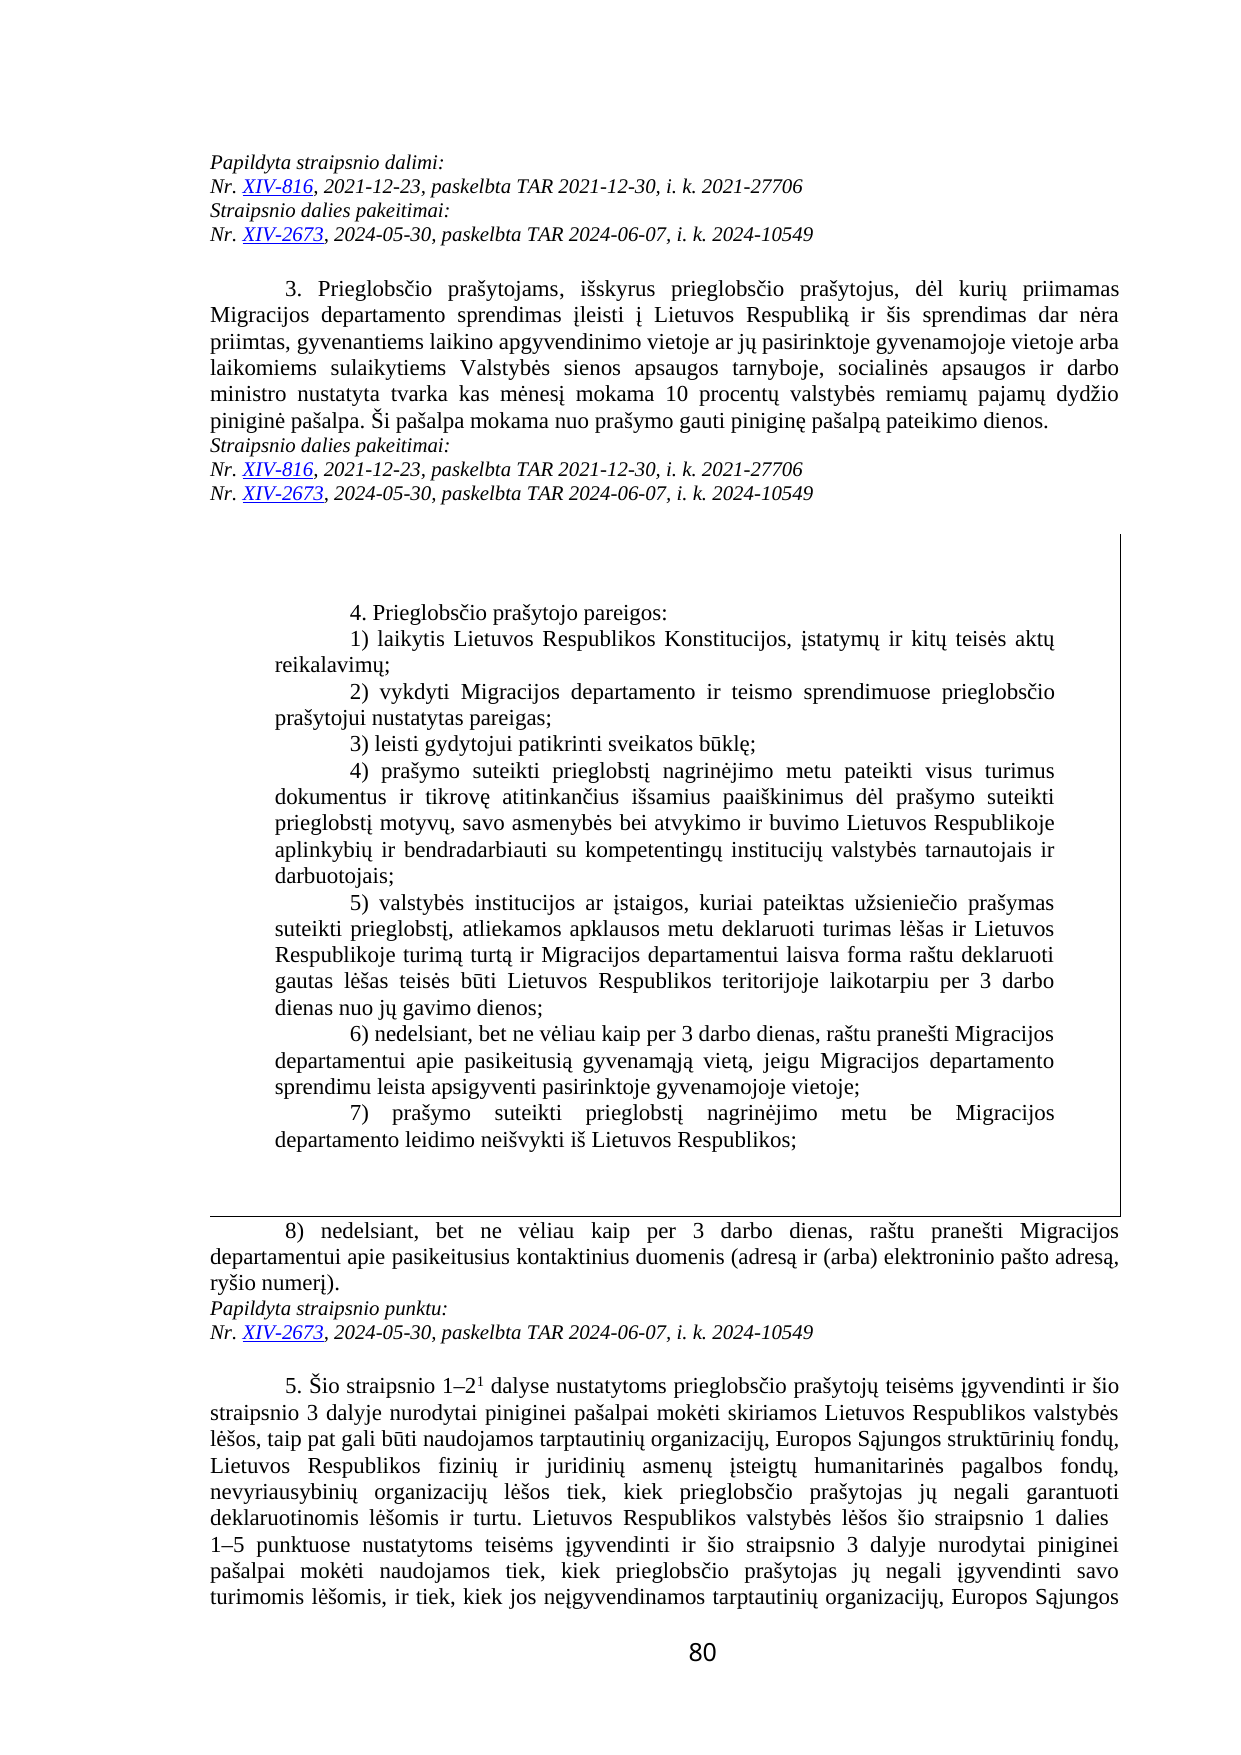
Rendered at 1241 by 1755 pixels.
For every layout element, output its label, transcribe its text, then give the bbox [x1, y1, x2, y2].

text 3. Prieglobsčio prašytojams, išskyrus prieglobsčio prašytojus, dėl kurių priimamas Migracijos departamento sprendimas įleisti į Lietuvos Respubliką ir šis sprendimas dar nėra priimtas, gyvenantiems laikino apgyvendinimo vietoje ar jų pasirinktoje gyvenamojoje vietoje arba laikomiems sulaikytiems Valstybės sienos apsaugos tarnyboje, socialinės apsaugos ir darbo ministro nustatyta tvarka kas mėnesį mokama 10 procentų valstybės remiamų pajamų dydžio piniginė pašalpa. Ši pašalpa mokama nuo prašymo gauti piniginę pašalpą pateikimo dienos. [210, 275, 1120, 433]
text 7) prašymo suteikti prieglobstį nagrinėjimo metu be Migracijos departamento leidimo neišvykti iš Lietuvos Respublikos; [210, 1099, 1120, 1216]
text Nr. XIV-2673, 2024-05-30, paskelbta TAR 2024-06-07, i. k. 2024-10549 [210, 1320, 1120, 1344]
text 5) valstybės institucijos ar įstaigos, kuriai pateiktas užsieniečio prašymas suteikti prieglobstį, atliekamos apklausos metu deklaruoti turimas lėšas ir Lietuvos Respublikoje turimą turtą ir Migracijos departamentui laisva forma raštu deklaruoti gautas lėšas teisės būti Lietuvos Respublikos teritorijoje laikotarpiu per 3 darbo dienas nuo jų gavimo dienos; [210, 888, 1120, 1020]
text 1) laikytis Lietuvos Respublikos Konstitucijos, įstatymų ir kitų teisės aktų reikalavimų; [210, 625, 1120, 678]
text 2) vykdyti Migracijos departamento ir teismo sprendimuose prieglobsčio prašytojui nustatytas pareigas; [210, 678, 1120, 730]
text Straipsnio dalies pakeitimai: [210, 433, 1120, 457]
text Papildyta straipsnio dalimi: [210, 150, 1120, 174]
text 5. Šio straipsnio 1–21 dalyse nustatytoms prieglobsčio prašytojų teisėms įgyvendinti ir šio straipsnio 3 dalyje nurodytai piniginei pašalpai mokėti skiriamos Lietuvos Respublikos valstybės lėšos, taip pat gali būti naudojamos tarptautinių organizacijų, Europos Sąjungos struktūrinių fondų, Lietuvos Respublikos fizinių ir juridinių asmenų įsteigtų humanitarinės pagalbos fondų, nevyriausybinių organizacijų lėšos tiek, kiek prieglobsčio prašytojas jų negali garantuoti deklaruotinomis lėšomis ir turtu. Lietuvos Respublikos valstybės lėšos šio straipsnio 1 dalies 1–5 punktuose nustatytoms teisėms įgyvendinti ir šio straipsnio 3 dalyje nurodytai piniginei pašalpai mokėti naudojamos tiek, kiek prieglobsčio prašytojas jų negali įgyvendinti savo turimomis lėšomis, ir tiek, kiek jos neįgyvendinamos tarptautinių organizacijų, Europos Sąjungos [210, 1373, 1120, 1610]
text 4) prašymo suteikti prieglobstį nagrinėjimo metu pateikti visus turimus dokumentus ir tikrovę atitinkančius išsamius paaiškinimus dėl prašymo suteikti prieglobstį motyvų, savo asmenybės bei atvykimo ir buvimo Lietuvos Respublikoje aplinkybių ir bendradarbiauti su kompetentingų institucijų valstybės tarnautojais ir darbuotojais; [210, 757, 1120, 888]
text Nr. XIV-2673, 2024-05-30, paskelbta TAR 2024-06-07, i. k. 2024-10549 [210, 481, 1120, 505]
text 3) leisti gydytojui patikrinti sveikatos būklę; [210, 730, 1120, 757]
text Papildyta straipsnio punktu: [210, 1296, 1120, 1320]
text Nr. XIV-2673, 2024-05-30, paskelbta TAR 2024-06-07, i. k. 2024-10549 [210, 222, 1120, 246]
text 4. Prieglobsčio prašytojo pareigos: [210, 534, 1120, 625]
text Nr. XIV-816, 2021-12-23, paskelbta TAR 2021-12-30, i. k. 2021-27706 [210, 457, 1120, 481]
text 6) nedelsiant, bet ne vėliau kaip per 3 darbo dienas, raštu pranešti Migracijos departamentui apie pasikeitusią gyvenamąją vietą, jeigu Migracijos departamento sprendimu leista apsigyventi pasirinktoje gyvenamojoje vietoje; [210, 1020, 1120, 1099]
text Straipsnio dalies pakeitimai: [210, 198, 1120, 222]
text Nr. XIV-816, 2021-12-23, paskelbta TAR 2021-12-30, i. k. 2021-27706 [210, 174, 1120, 198]
text 8) nedelsiant, bet ne vėliau kaip per 3 darbo dienas, raštu pranešti Migracijos departamentui apie pasikeitusius kontaktinius duomenis (adresą ir (arba) elektroninio pašto adresą, ryšio numerį). [210, 1217, 1120, 1296]
